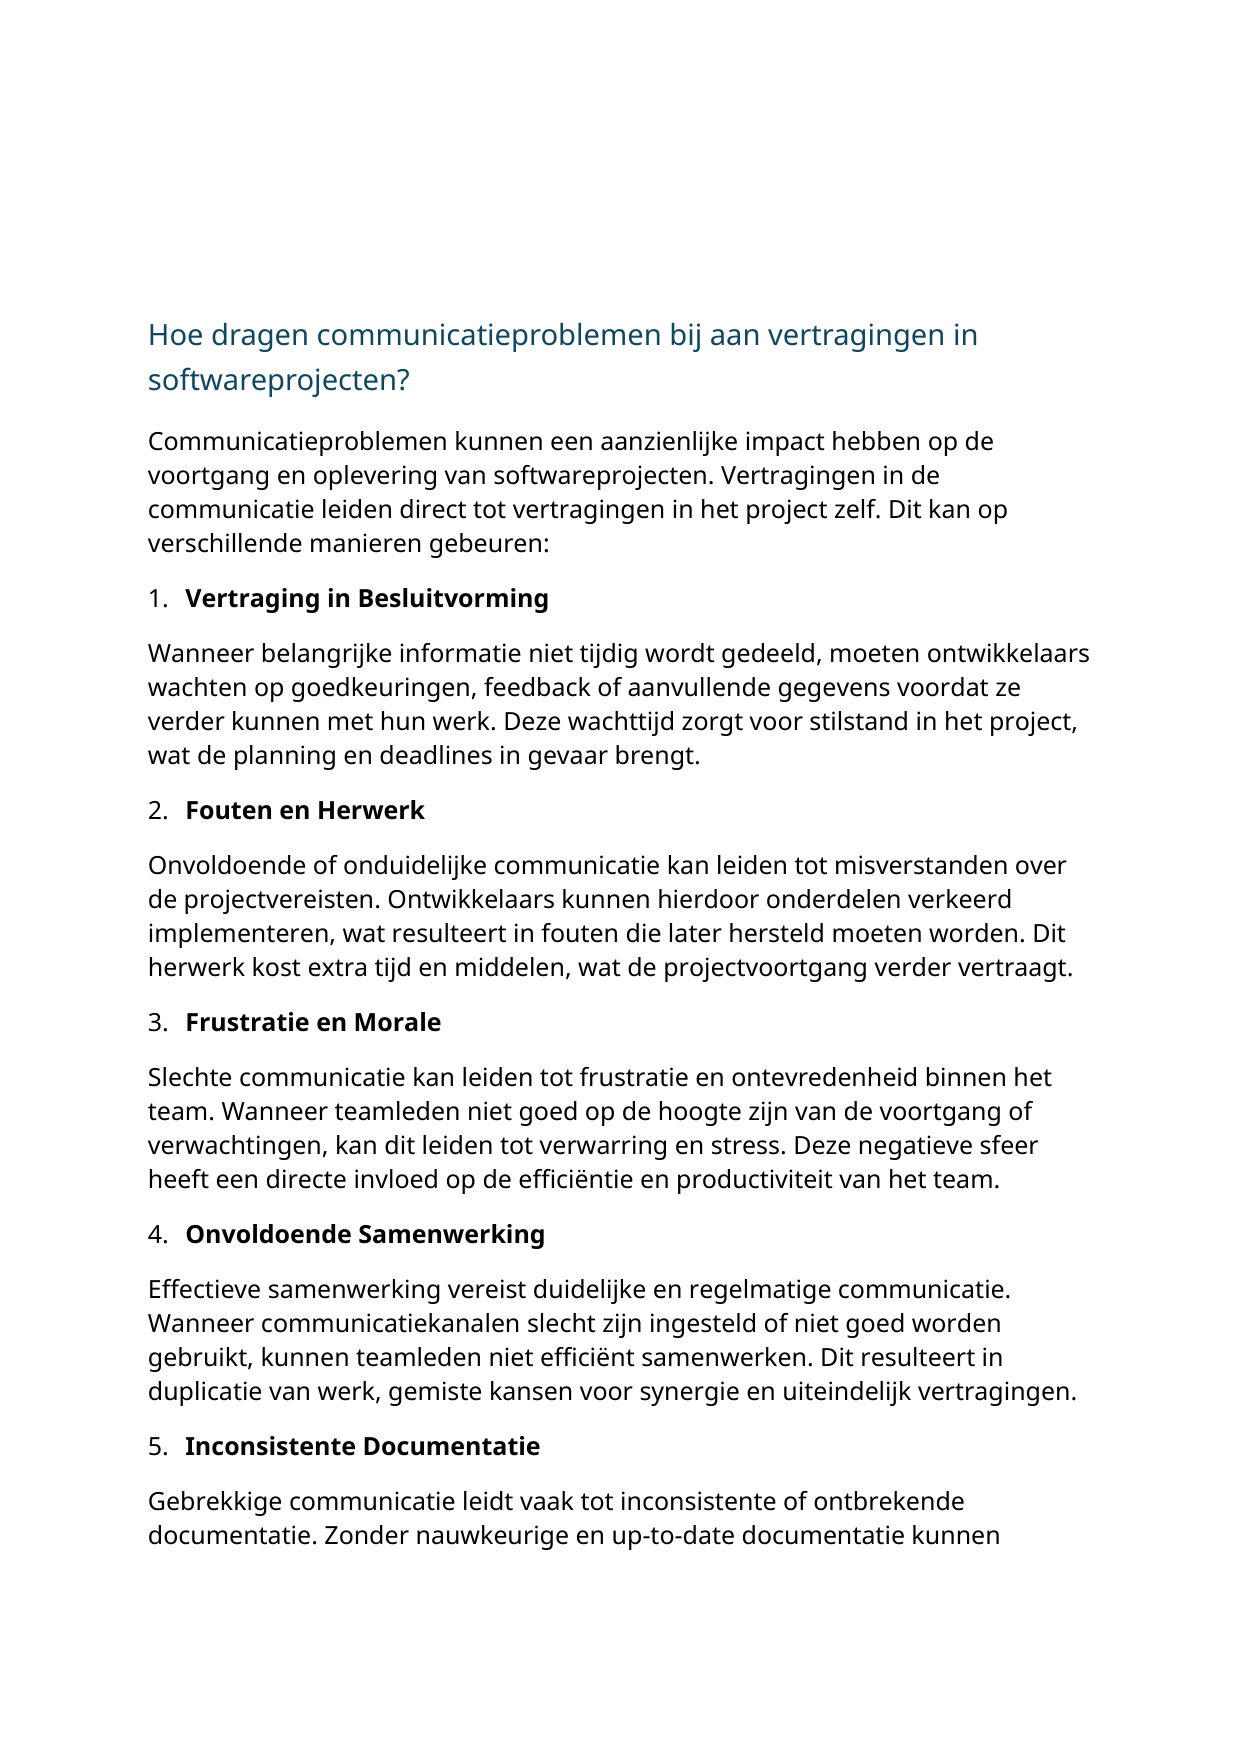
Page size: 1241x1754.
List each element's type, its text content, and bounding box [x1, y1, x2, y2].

text Onvoldoende of onduidelijke communicatie kan leiden tot misverstanden over de projectvereisten. Ontwikkelaars kunnen hierdoor onderdelen verkeerd implementeren, wat resulteert in fouten die later hersteld moeten worden. Dit herwerk kost extra tijd en middelen, wat de projectvoortgang verder vertraagt. [148, 848, 1093, 984]
text Communicatieproblemen kunnen een aanzienlijke impact hebben op de voortgang en oplevering van softwareprojecten. Vertragingen in de communicatie leiden direct tot vertragingen in het project zelf. Dit kan op verschillende manieren gebeuren: [148, 424, 1093, 560]
list Vertraging in Besluitvorming [148, 581, 1093, 615]
text Effectieve samenwerking vereist duidelijke en regelmatige communicatie. Wanneer communicatiekanalen slecht zijn ingesteld of niet goed worden gebruikt, kunnen teamleden niet efficiënt samenwerken. Dit resulteert in duplicatie van werk, gemiste kansen voor synergie en uiteindelijk vertragingen. [148, 1272, 1093, 1408]
subtitle Hoe dragen communicatieproblemen bij aan vertragingen in softwareprojecten? [148, 314, 1093, 399]
text Wanneer belangrijke informatie niet tijdig wordt gedeeld, moeten ontwikkelaars wachten op goedkeuringen, feedback of aanvullende gegevens voordat ze verder kunnen met hun werk. Deze wachttijd zorgt voor stilstand in het project, wat de planning en deadlines in gevaar brengt. [148, 636, 1093, 772]
list Inconsistente Documentatie [148, 1429, 1093, 1463]
text Slechte communicatie kan leiden tot frustratie en ontevredenheid binnen het team. Wanneer teamleden niet goed op de hoogte zijn van de voortgang of verwachtingen, kan dit leiden tot verwarring en stress. Deze negatieve sfeer heeft een directe invloed op de efficiëntie en productiviteit van het team. [148, 1060, 1093, 1196]
list Frustratie en Morale [148, 1005, 1093, 1039]
list Onvoldoende Samenwerking [148, 1217, 1093, 1251]
text Gebrekkige communicatie leidt vaak tot inconsistente of ontbrekende documentatie. Zonder nauwkeurige en up-to-date documentatie kunnen [148, 1484, 1093, 1552]
list Fouten en Herwerk [148, 793, 1093, 827]
